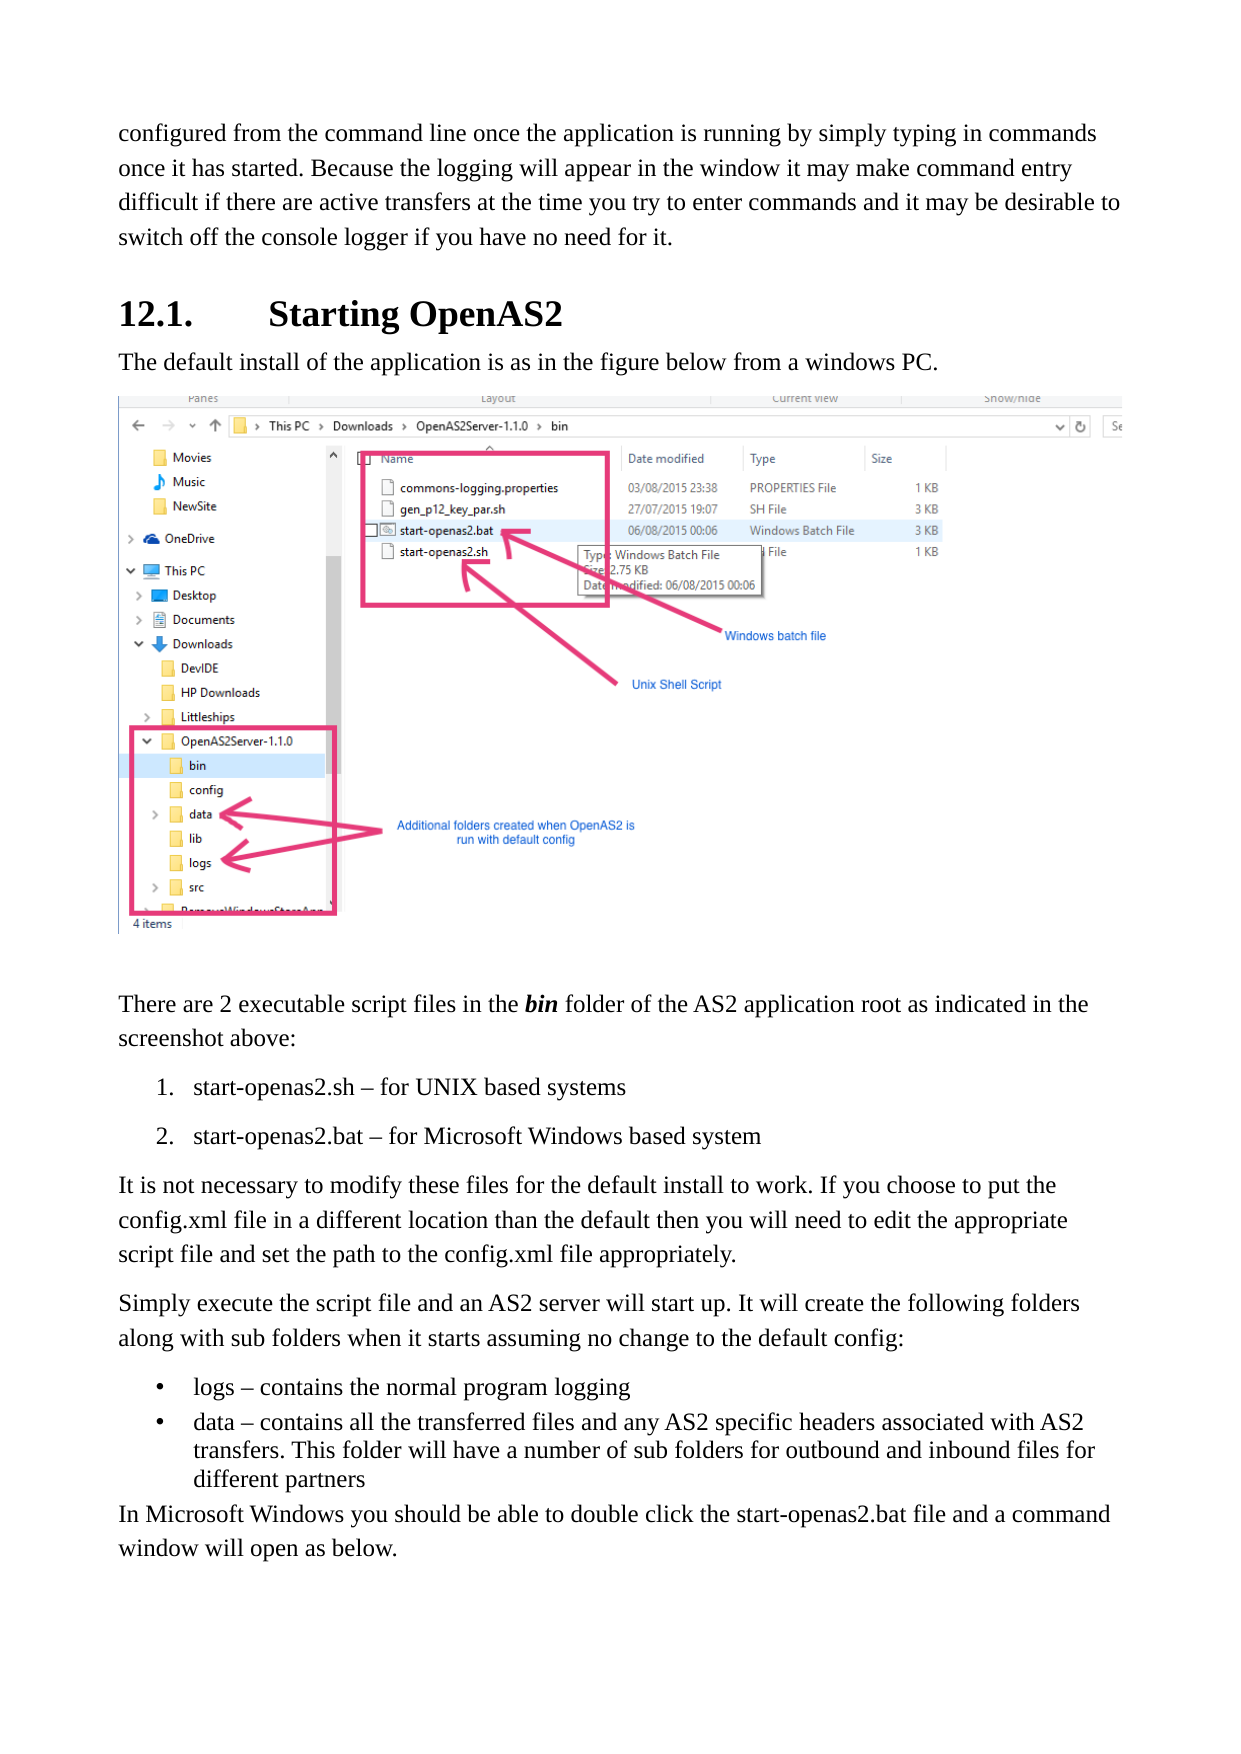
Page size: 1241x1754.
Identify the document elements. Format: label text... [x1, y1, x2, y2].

list logs – contains the normal program logging [156, 1372, 1122, 1401]
subtitle Starting OpenAS2 [118, 291, 1122, 334]
text It is not necessary to modify these files for the default install to work. If you choose to put the config.xml file in a different location than the default then you will need to edit the appropriate script file and set the path to the config.xml file appropriately. [118, 1171, 1122, 1268]
text Simply execute the script file and an AS2 server will start up. It will create the following folders along with sub folders when it starts assuming no change to the default config: [118, 1288, 1122, 1352]
text The default install of the application is as in the figure below from a windows PC. [118, 347, 1122, 376]
list data – contains all the transferred files and any AS2 specific headers associated with AS2 transfers. This folder will have a number of sub folders for outbound and inbound files for different partners [156, 1407, 1122, 1493]
text configured from the command line once the application is running by simply typing in commands once it has started. Because the logging will appear in the window it may make command entry difficult if there are active transfers at the time you try to enter commands and it may be desirable to switch off the console logger if you have no need for it. [118, 118, 1122, 250]
text In Microsoft Windows you should be able to double click the start-openas2.bat file and a command window will open as below. [118, 1499, 1122, 1562]
text There are 2 executable script files in the bin folder of the AS2 application root as indicated in the screenshot above: [118, 989, 1122, 1052]
picture [118, 396, 1123, 934]
list start-openas2.sh – for UNIX based systems [156, 1072, 1122, 1101]
list start-openas2.bat – for Microsoft Windows based system [156, 1121, 1122, 1150]
